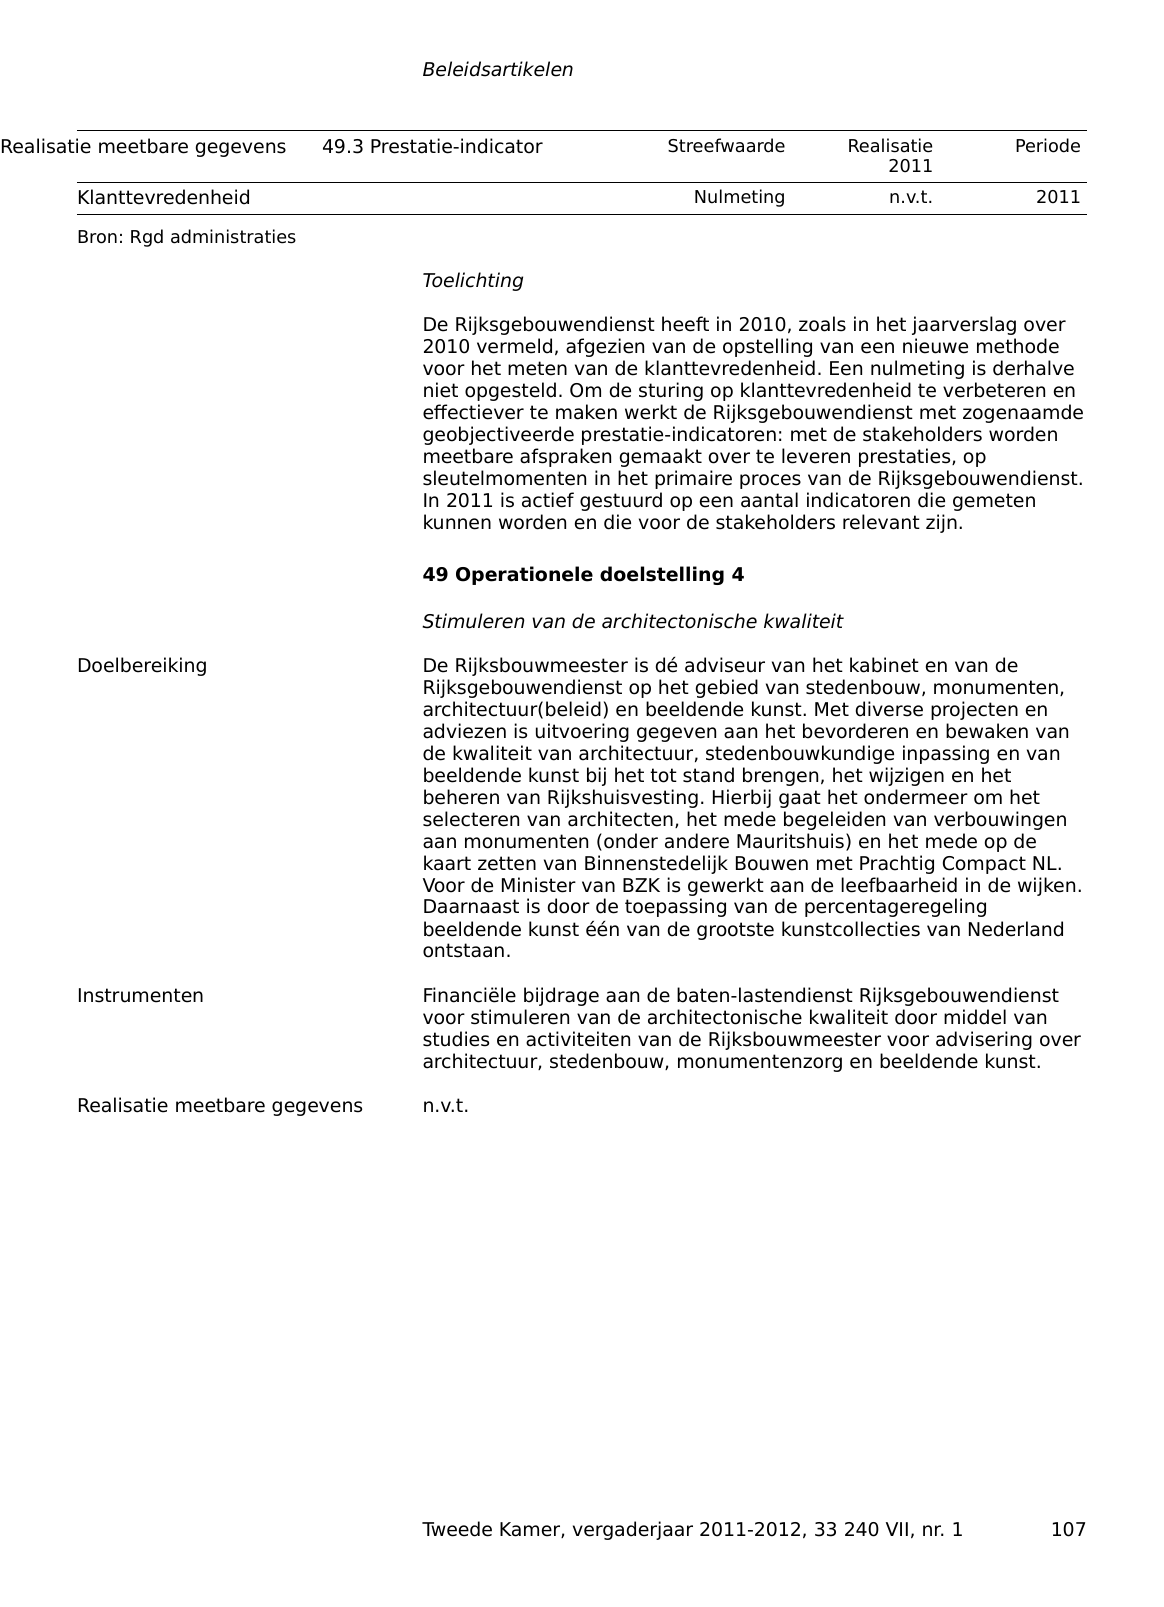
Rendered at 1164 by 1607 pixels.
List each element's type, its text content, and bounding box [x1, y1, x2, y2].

text Instrumenten [77, 984, 399, 1007]
table_cell Bron: Rgd administraties [77, 215, 1087, 247]
text [77, 1117, 399, 1125]
text De Rijksgebouwendienst heeft in 2010, zoals in het jaarverslag over 2010 vermeld, afgezien van de opstelling van een nieuwe methode voor het meten van de klanttevredenheid. Een nulmeting is derhalve niet opgesteld. Om de sturing op klanttevredenheid te verbeteren en effectiever te maken werkt de Rijksgebouwendienst met zogenaamde geobjectiveerde prestatie-indicatoren: met de stakeholders worden meetbare afspraken gemaakt over te leveren prestaties, op sleutelmomenten in het primaire proces van de Rijksgebouwendienst. In 2011 is actief gestuurd op een aantal indicatoren die gemeten kunnen worden en die voor de stakeholders relevant zijn. [422, 314, 1087, 533]
text n.v.t. [422, 1095, 1087, 1117]
text Stimuleren van de architectonische kwaliteit [422, 611, 1087, 632]
table_header Realisatie 2011 [791, 131, 939, 182]
table_cell Nulmeting [644, 183, 791, 214]
text Doelbereiking [77, 655, 399, 677]
table_header Streefwaarde [644, 131, 791, 182]
text Realisatie meetbare gegevens [77, 1095, 399, 1117]
table_header Periode [939, 131, 1087, 182]
subtitle Toelichting [422, 269, 1087, 292]
table_header 49.3 Prestatie-indicator [0, 131, 644, 182]
table_cell 2011 [939, 183, 1087, 214]
text Financiële bijdrage aan de baten-lastendienst Rijksgebouwendienst voor stimuleren van de architectonische kwaliteit door middel van studies en activiteiten van de Rijksbouwmeester voor advisering over architectuur, stedenbouw, monumentenzorg en beeldende kunst. [422, 984, 1087, 1072]
subtitle 49 Operationele doelstelling 4 [422, 563, 1087, 586]
text De Rijksbouwmeester is dé adviseur van het kabinet en van de Rijksgebouwendienst op het gebied van stedenbouw, monumenten, architectuur(beleid) en beeldende kunst. Met diverse projecten en adviezen is uitvoering gegeven aan het bevorderen en bewaken van de kwaliteit van architectuur, stedenbouwkundige inpassing en van beeldende kunst bij het tot stand brengen, het wijzigen en het beheren van Rijkshuisvesting. Hierbij gaat het ondermeer om het selecteren van architecten, het mede begeleiden van verbouwingen aan monumenten (onder andere Mauritshuis) en het mede op de kaart zetten van Binnenstedelijk Bouwen met Prachtig Compact NL. Voor de Minister van BZK is gewerkt aan de leefbaarheid in de wijken. Daarnaast is door de toepassing van de percentageregeling beeldende kunst één van de grootste kunstcollecties van Nederland ontstaan. [422, 655, 1087, 962]
table_cell n.v.t. [791, 183, 939, 214]
table_cell Klanttevredenheid [77, 183, 644, 214]
